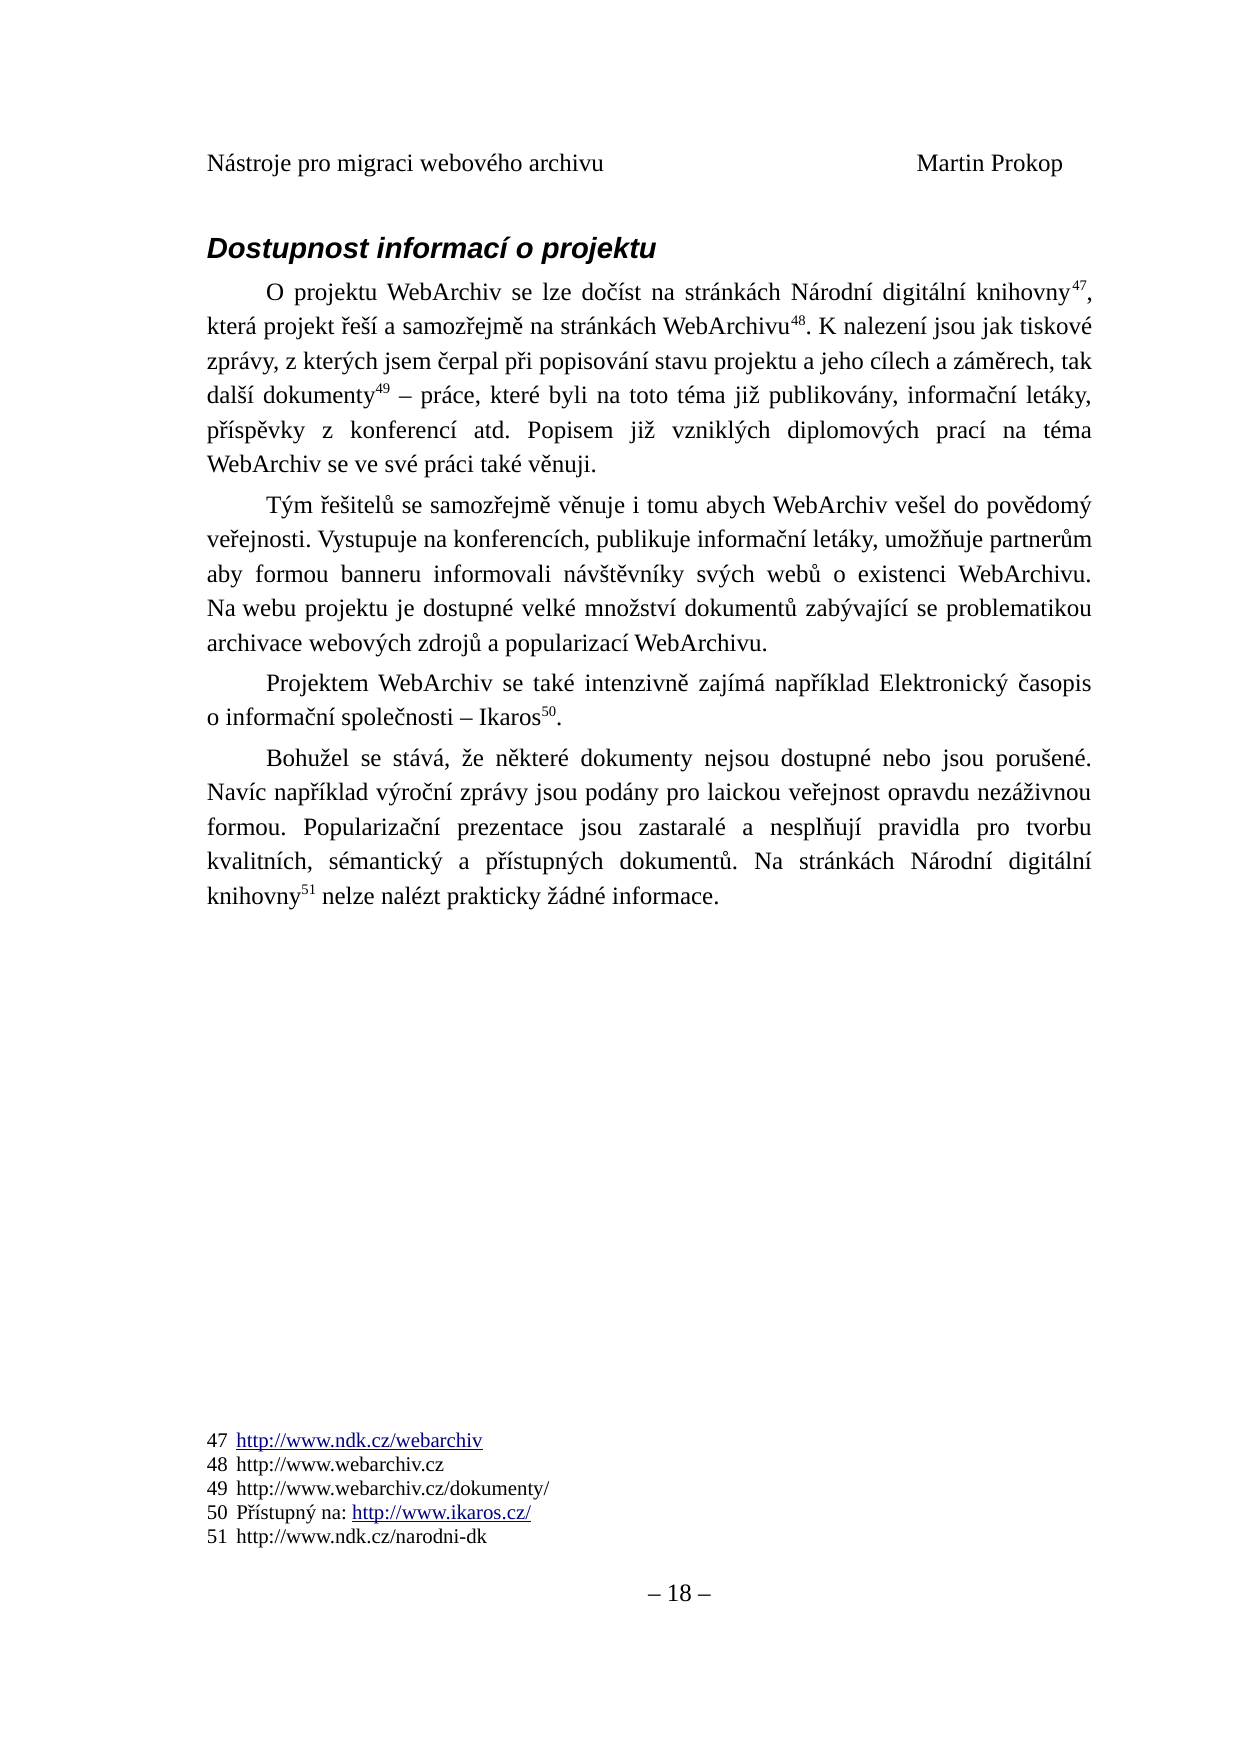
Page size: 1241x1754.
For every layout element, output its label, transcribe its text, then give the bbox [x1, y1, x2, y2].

text http://www.webarchiv.cz [207, 1452, 1093, 1476]
text Bohužel se stává, že některé dokumenty nejsou dostupné nebo jsou porušené. Navíc například výroční zprávy jsou podány pro laickou veřejnost opravdu nezáživnou formou. Popularizační prezentace jsou zastaralé a nesplňují pravidla pro tvorbu kvalitních, sémantický a přístupných dokumentů. Na stránkách Národní digitální knihovny nelze nalézt prakticky žádné informace. [207, 743, 1093, 909]
text Projektem WebArchiv se také intenzivně zajímá například Elektronický časopis o informační společnosti – Ikaros. [207, 668, 1093, 731]
text http://www.webarchiv.cz/dokumenty/ [207, 1476, 1093, 1500]
subtitle Dostupnost informací o projektu [207, 231, 1093, 264]
text http://www.ndk.cz/webarchiv [207, 1428, 1093, 1452]
text Přístupný na: http://www.ikaros.cz/ [207, 1500, 1093, 1524]
text http://www.ndk.cz/narodni-dk [207, 1524, 1093, 1548]
text O projektu WebArchiv se lze dočíst na stránkách Národní digitální knihovny, která projekt řeší a samozřejmě na stránkách WebArchivu. K nalezení jsou jak tiskové zprávy, z kterých jsem čerpal při popisování stavu projektu a jeho cílech a záměrech, tak další dokumenty – práce, které byli na toto téma již publikovány, informační letáky, příspěvky z konferencí atd. Popisem již vzniklých diplomových prací na téma WebArchiv se ve své práci také věnuji. [207, 277, 1093, 478]
text Tým řešitelů se samozřejmě věnuje i tomu abych WebArchiv vešel do povědomý veřejnosti. Vystupuje na konferencích, publikuje informační letáky, umožňuje partnerům aby formou banneru informovali návštěvníky svých webů o existenci WebArchivu. Na webu projektu je dostupné velké množství dokumentů zabývající se problematikou archivace webových zdrojů a popularizací WebArchivu. [207, 490, 1093, 656]
